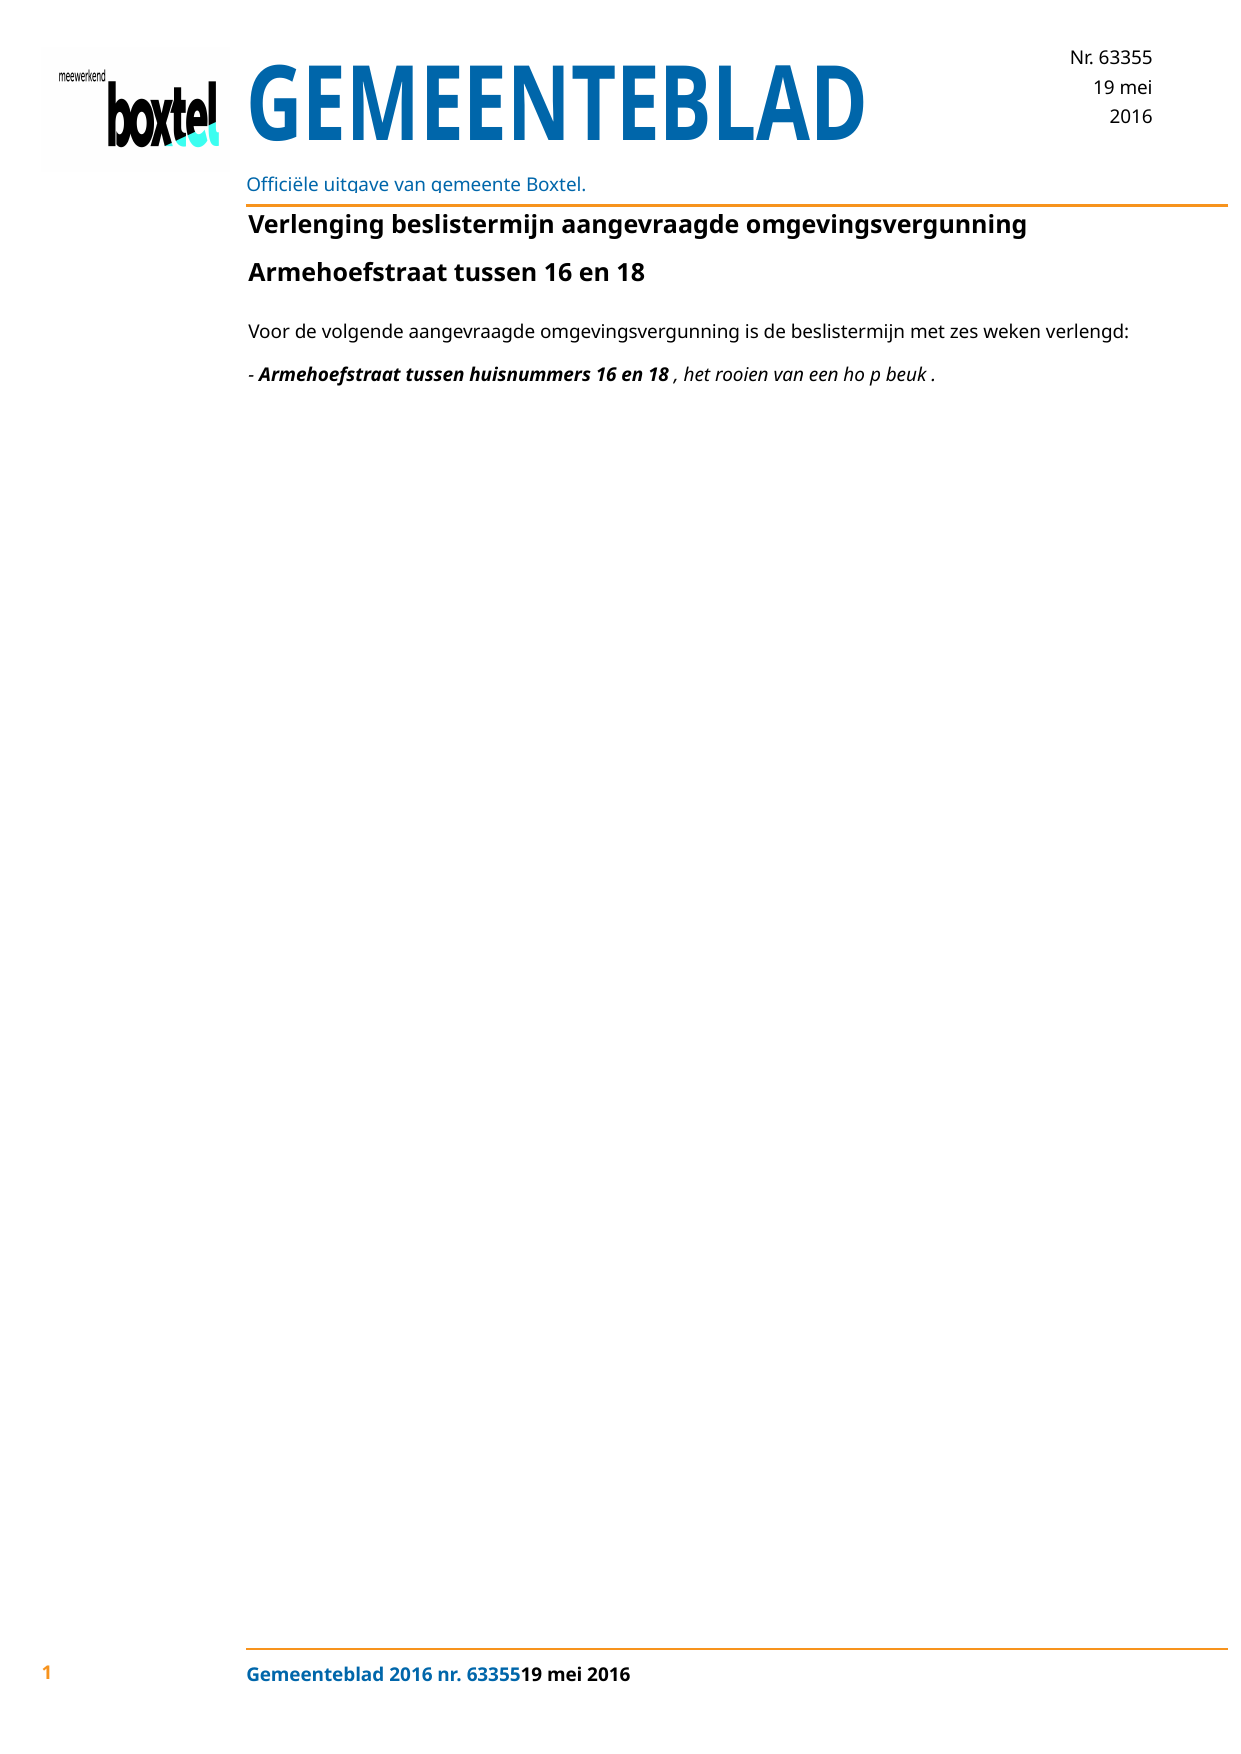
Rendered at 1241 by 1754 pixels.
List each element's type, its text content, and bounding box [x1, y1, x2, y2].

text - Armehoefstraat tussen huisnummers 16 en 18 , het rooien van een ho p beuk . [248, 361, 1152, 387]
text Voor de volgende aangevraagde omgevingsvergunning is de beslistermijn met zes weken verlengd: [248, 318, 1152, 344]
picture [41, 47, 231, 172]
text Verlenging beslistermijn aangevraagde omgevingsvergunning Armehoefstraat tussen 16 en 18 [248, 207, 1152, 288]
